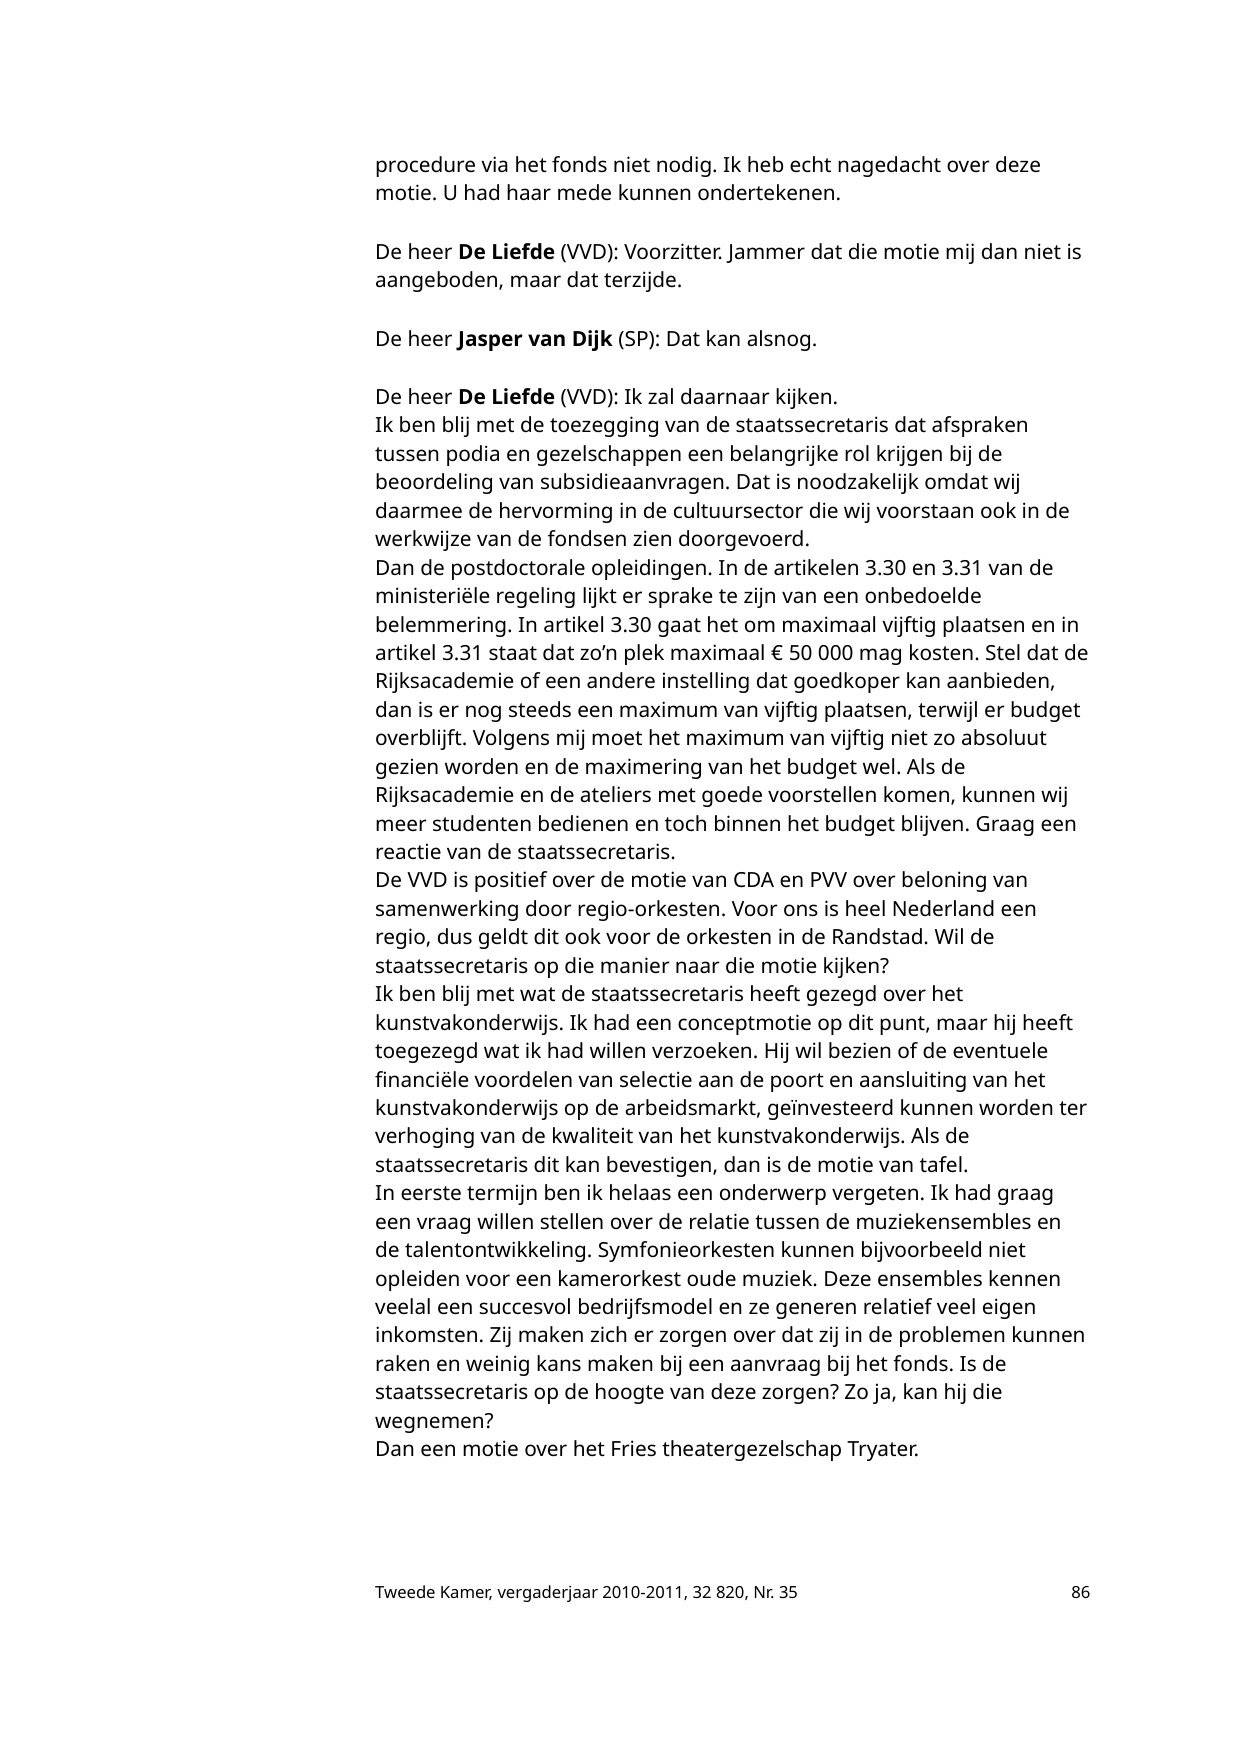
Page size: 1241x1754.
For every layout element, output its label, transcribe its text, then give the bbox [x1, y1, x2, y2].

text De heer De Liefde (VVD): Voorzitter. Jammer dat die motie mij dan niet is aangeboden, maar dat terzijde. [375, 237, 1090, 294]
text Ik ben blij met wat de staatssecretaris heeft gezegd over het kunstvakonderwijs. Ik had een conceptmotie op dit punt, maar hij heeft toegezegd wat ik had willen verzoeken. Hij wil bezien of de eventuele financiële voordelen van selectie aan de poort en aansluiting van het kunstvakonderwijs op de arbeidsmarkt, geïnvesteerd kunnen worden ter verhoging van de kwaliteit van het kunstvakonderwijs. Als de staatssecretaris dit kan bevestigen, dan is de motie van tafel. [375, 979, 1090, 1178]
text De heer Jasper van Dijk (SP): Dat kan alsnog. [375, 324, 1090, 352]
text procedure via het fonds niet nodig. Ik heb echt nagedacht over deze motie. U had haar mede kunnen ondertekenen. [375, 150, 1090, 207]
text Ik ben blij met de toezegging van de staatssecretaris dat afspraken tussen podia en gezelschappen een belangrijke rol krijgen bij de beoordeling van subsidieaanvragen. Dat is noodzakelijk omdat wij daarmee de hervorming in de cultuursector die wij voorstaan ook in de werkwijze van de fondsen zien doorgevoerd. [375, 411, 1090, 553]
text De VVD is positief over de motie van CDA en PVV over beloning van samenwerking door regio-orkesten. Voor ons is heel Nederland een regio, dus geldt dit ook voor de orkesten in de Randstad. Wil de staatssecretaris op die manier naar die motie kijken? [375, 866, 1090, 979]
text In eerste termijn ben ik helaas een onderwerp vergeten. Ik had graag een vraag willen stellen over de relatie tussen de muziekensembles en de talentontwikkeling. Symfonieorkesten kunnen bijvoorbeeld niet opleiden voor een kamerorkest oude muziek. Deze ensembles kennen veelal een succesvol bedrijfsmodel en ze generen relatief veel eigen inkomsten. Zij maken zich er zorgen over dat zij in de problemen kunnen raken en weinig kans maken bij een aanvraag bij het fonds. Is de staatssecretaris op de hoogte van deze zorgen? Zo ja, kan hij die wegnemen? [375, 1178, 1090, 1434]
text De heer De Liefde (VVD): Ik zal daarnaar kijken. [375, 382, 1090, 411]
text Dan een motie over het Fries theatergezelschap Tryater. [375, 1434, 1090, 1463]
text Dan de postdoctorale opleidingen. In de artikelen 3.30 en 3.31 van de ministeriële regeling lijkt er sprake te zijn van een onbedoelde belemmering. In artikel 3.30 gaat het om maximaal vijftig plaatsen en in artikel 3.31 staat dat zo’n plek maximaal € 50 000 mag kosten. Stel dat de Rijksacademie of een andere instelling dat goedkoper kan aanbieden, dan is er nog steeds een maximum van vijftig plaatsen, terwijl er budget overblijft. Volgens mij moet het maximum van vijftig niet zo absoluut gezien worden en de maximering van het budget wel. Als de Rijksacademie en de ateliers met goede voorstellen komen, kunnen wij meer studenten bedienen en toch binnen het budget blijven. Graag een reactie van de staatssecretaris. [375, 553, 1090, 866]
